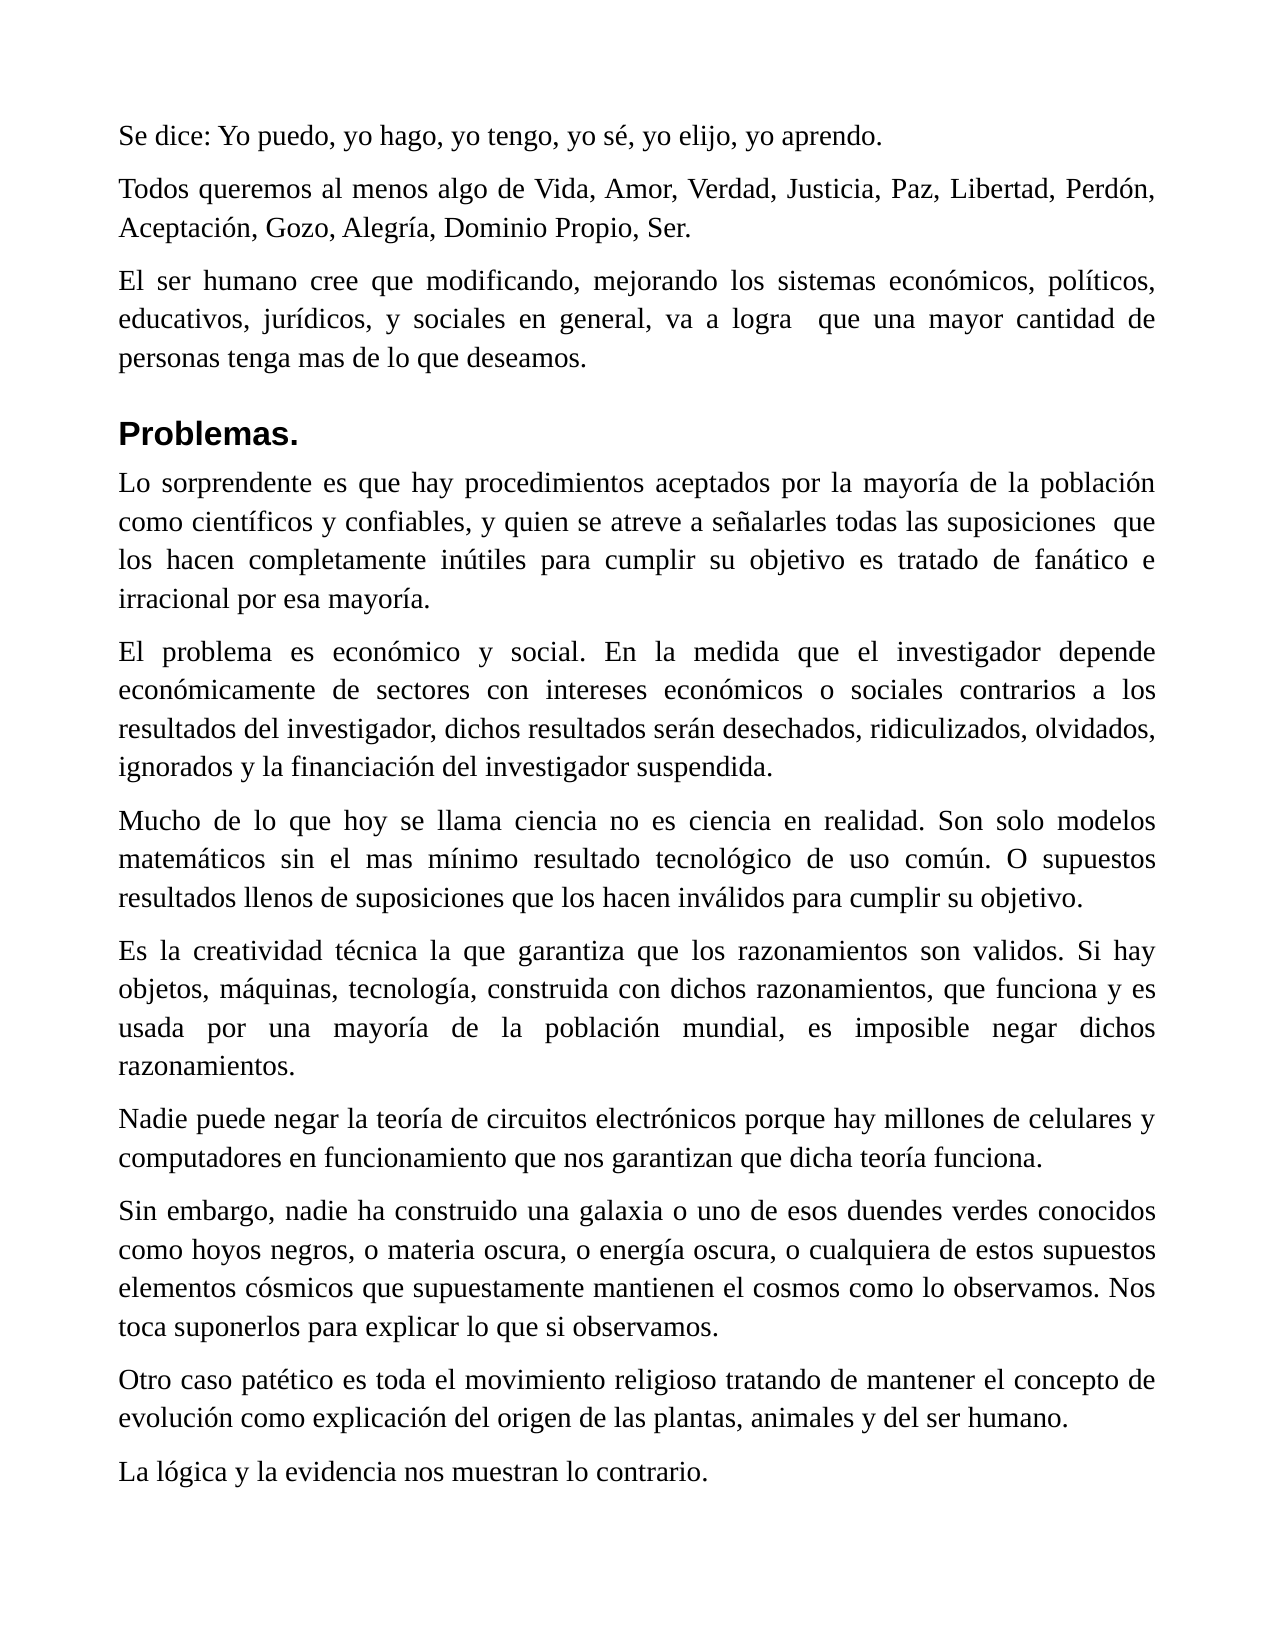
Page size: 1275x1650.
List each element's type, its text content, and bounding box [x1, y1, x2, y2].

subtitle Problemas. [118, 414, 1157, 453]
text Sin embargo, nadie ha construido una galaxia o uno de esos duendes verdes conocidos como hoyos negros, o materia oscura, o energía oscura, o cualquiera de estos supuestos elementos cósmicos que supuestamente mantienen el cosmos como lo observamos. Nos toca suponerlos para explicar lo que si observamos. [118, 1193, 1157, 1342]
text Mucho de lo que hoy se llama ciencia no es ciencia en realidad. Son solo modelos matemáticos sin el mas mínimo resultado tecnológico de uso común. O supuestos resultados llenos de suposiciones que los hacen inválidos para cumplir su objetivo. [118, 803, 1157, 913]
text El ser humano cree que modificando, mejorando los sistemas económicos, políticos, educativos, jurídicos, y sociales en general, va a logra que una mayor cantidad de personas tenga mas de lo que deseamos. [118, 263, 1157, 373]
text Es la creatividad técnica la que garantiza que los razonamientos son validos. Si hay objetos, máquinas, tecnología, construida con dichos razonamientos, que funciona y es usada por una mayoría de la población mundial, es imposible negar dichos razonamientos. [118, 933, 1157, 1082]
text La lógica y la evidencia nos muestran lo contrario. [118, 1454, 1157, 1487]
text Otro caso patético es toda el movimiento religioso tratando de mantener el concepto de evolución como explicación del origen de las plantas, animales y del ser humano. [118, 1362, 1157, 1434]
text Lo sorprendente es que hay procedimientos aceptados por la mayoría de la población como científicos y confiables, y quien se atreve a señalarles todas las suposiciones que los hacen completamente inútiles para cumplir su objetivo es tratado de fanático e irracional por esa mayoría. [118, 465, 1157, 614]
text Nadie puede negar la teoría de circuitos electrónicos porque hay millones de celulares y computadores en funcionamiento que nos garantizan que dicha teoría funciona. [118, 1102, 1157, 1174]
text El problema es económico y social. En la medida que el investigador depende económicamente de sectores con intereses económicos o sociales contrarios a los resultados del investigador, dichos resultados serán desechados, ridiculizados, olvidados, ignorados y la financiación del investigador suspendida. [118, 634, 1157, 783]
text Todos queremos al menos algo de Vida, Amor, Verdad, Justicia, Paz, Libertad, Perdón, Aceptación, Gozo, Alegría, Dominio Propio, Ser. [118, 171, 1157, 243]
text Se dice: Yo puedo, yo hago, yo tengo, yo sé, yo elijo, yo aprendo. [118, 118, 1157, 152]
